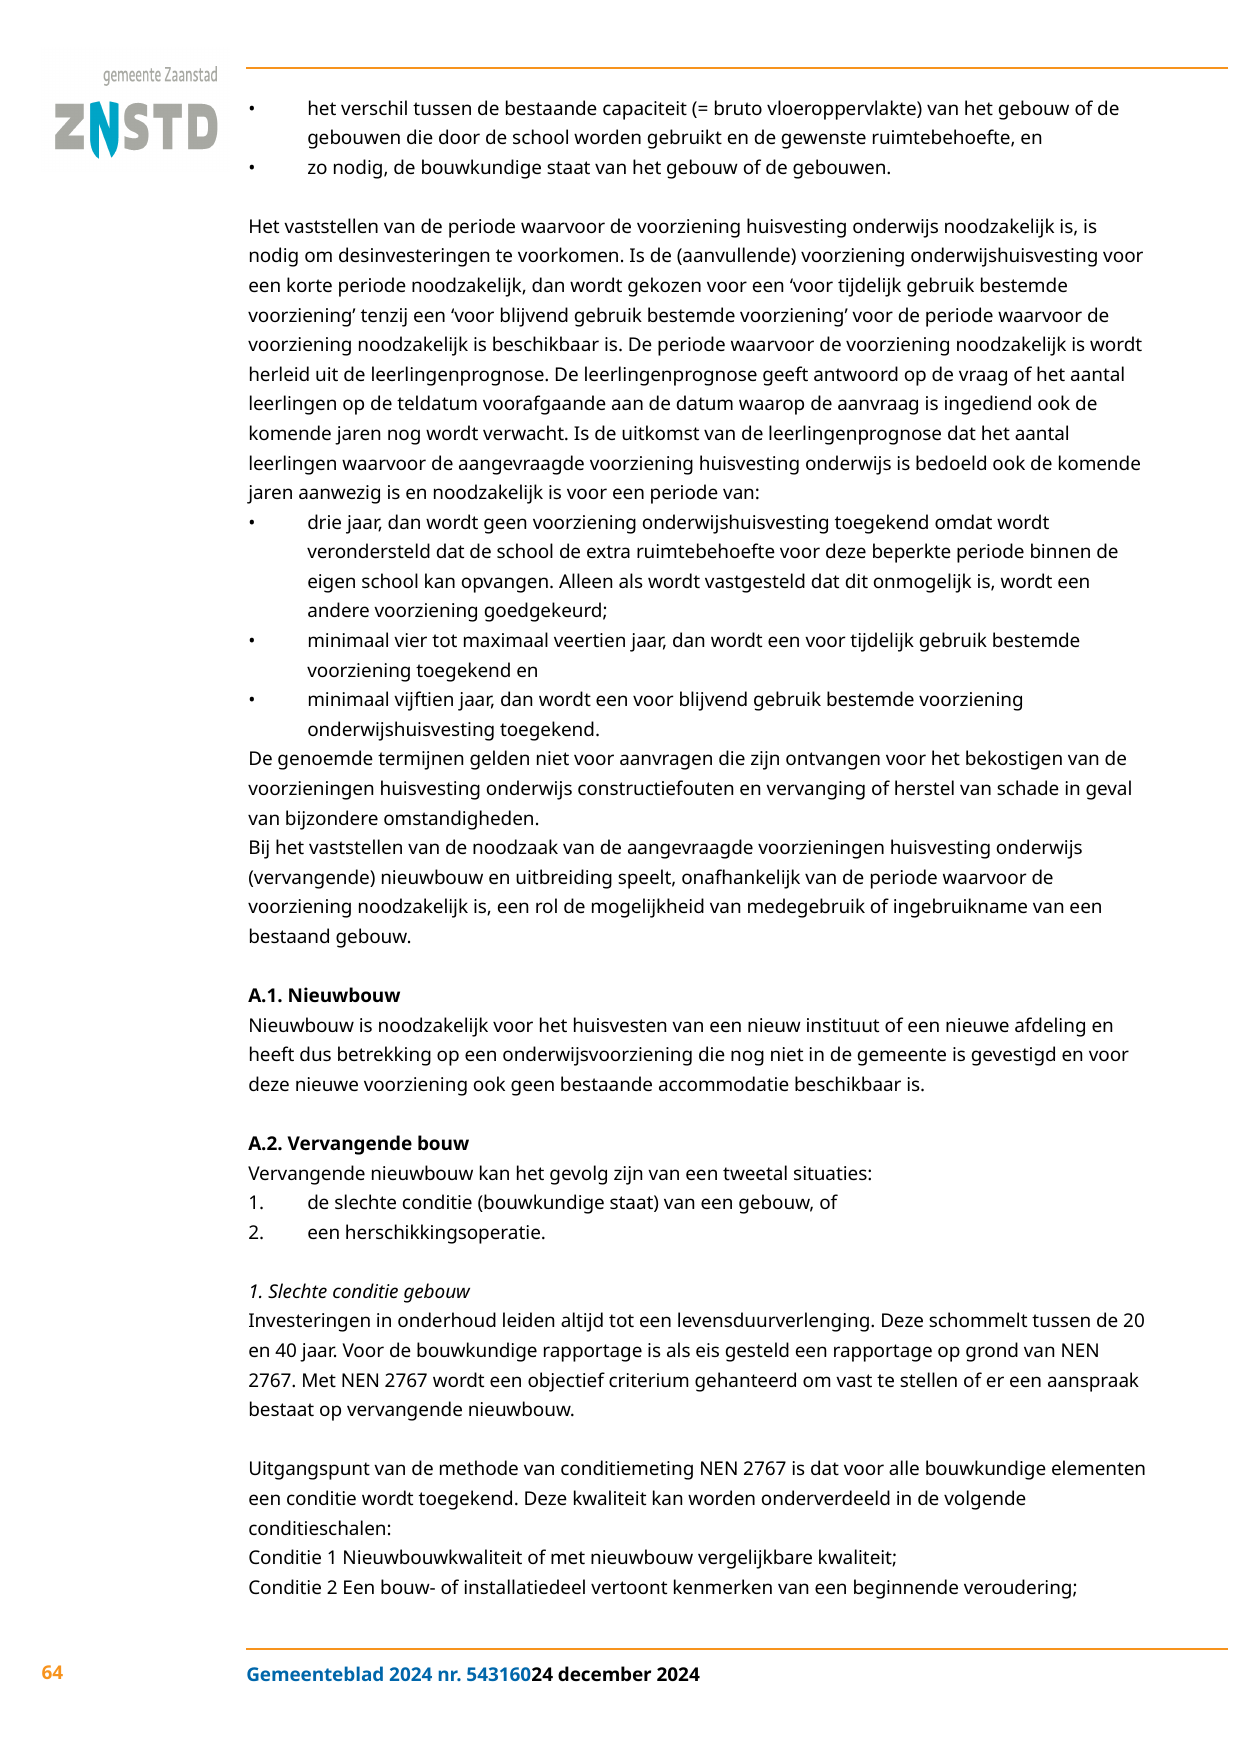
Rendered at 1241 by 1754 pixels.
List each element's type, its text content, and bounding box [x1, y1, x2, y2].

text A.2. Vervangende bouw [248, 1130, 1152, 1156]
text Nieuwbouw is noodzakelijk voor het huisvesten van een nieuw instituut of een nieuwe afdeling en heeft dus betrekking op een onderwijsvoorziening die nog niet in de gemeente is gevestigd en voor deze nieuwe voorziening ook geen bestaande accommodatie beschikbaar is. [248, 1012, 1152, 1097]
text Conditie 2 Een bouw- of installatiedeel vertoont kenmerken van een beginnende veroudering; [248, 1574, 1152, 1600]
list zo nodig, de bouwkundige staat van het gebouw of de gebouwen. [248, 154, 1152, 180]
text A.1. Nieuwbouw [248, 982, 1152, 1008]
text 1. Slechte conditie gebouw [248, 1278, 1152, 1304]
text Het vaststellen van de periode waarvoor de voorziening huisvesting onderwijs noodzakelijk is, is nodig om desinvesteringen te voorkomen. Is de (aanvullende) voorziening onderwijshuisvesting voor een korte periode noodzakelijk, dan wordt gekozen voor een ‘voor tijdelijk gebruik bestemde voorziening’ tenzij een ‘voor blijvend gebruik bestemde voorziening’ voor de periode waarvoor de voorziening noodzakelijk is beschikbaar is. De periode waarvoor de voorziening noodzakelijk is wordt herleid uit de leerlingenprognose. De leerlingenprognose geeft antwoord op de vraag of het aantal leerlingen op de teldatum voorafgaande aan de datum waarop de aanvraag is ingediend ook de komende jaren nog wordt verwacht. Is de uitkomst van de leerlingenprognose dat het aantal leerlingen waarvoor de aangevraagde voorziening huisvesting onderwijs is bedoeld ook de komende jaren aanwezig is en noodzakelijk is voor een periode van: [248, 213, 1152, 505]
text Investeringen in onderhoud leiden altijd tot een levensduurverlenging. Deze schommelt tussen de 20 en 40 jaar. Voor de bouwkundige rapportage is als eis gesteld een rapportage op grond van NEN 2767. Met NEN 2767 wordt een objectief criterium gehanteerd om vast te stellen of er een aanspraak bestaat op vervangende nieuwbouw. [248, 1308, 1152, 1422]
list minimaal vier tot maximaal veertien jaar, dan wordt een voor tijdelijk gebruik bestemde voorziening toegekend en [248, 627, 1152, 683]
list een herschikkingsoperatie. [248, 1219, 1152, 1245]
text Conditie 1 Nieuwbouwkwaliteit of met nieuwbouw vergelijkbare kwaliteit; [248, 1544, 1152, 1570]
text Bij het vaststellen van de noodzaak van de aangevraagde voorzieningen huisvesting onderwijs (vervangende) nieuwbouw en uitbreiding speelt, onafhankelijk van de periode waarvoor de voorziening noodzakelijk is, een rol de mogelijkheid van medegebruik of ingebruikname van een bestaand gebouw. [248, 834, 1152, 949]
list minimaal vijftien jaar, dan wordt een voor blijvend gebruik bestemde voorziening onderwijshuisvesting toegekend. [248, 686, 1152, 742]
list de slechte conditie (bouwkundige staat) van een gebouw, of [248, 1189, 1152, 1215]
text Vervangende nieuwbouw kan het gevolg zijn van een tweetal situaties: [248, 1160, 1152, 1186]
list het verschil tussen de bestaande capaciteit (= bruto vloeroppervlakte) van het gebouw of de gebouwen die door de school worden gebruikt en de gewenste ruimtebehoefte, en [248, 95, 1152, 150]
list drie jaar, dan wordt geen voorziening onderwijshuisvesting toegekend omdat wordt verondersteld dat de school de extra ruimtebehoefte voor deze beperkte periode binnen de eigen school kan opvangen. Alleen als wordt vastgesteld dat dit onmogelijk is, wordt een andere voorziening goedgekeurd; [248, 509, 1152, 623]
text De genoemde termijnen gelden niet voor aanvragen die zijn ontvangen voor het bekostigen van de voorzieningen huisvesting onderwijs constructiefouten en vervanging of herstel van schade in geval van bijzondere omstandigheden. [248, 746, 1152, 831]
text Uitgangspunt van de methode van conditiemeting NEN 2767 is dat voor alle bouwkundige elementen een conditie wordt toegekend. Deze kwaliteit kan worden onderverdeeld in de volgende conditieschalen: [248, 1456, 1152, 1541]
picture [41, 47, 231, 172]
